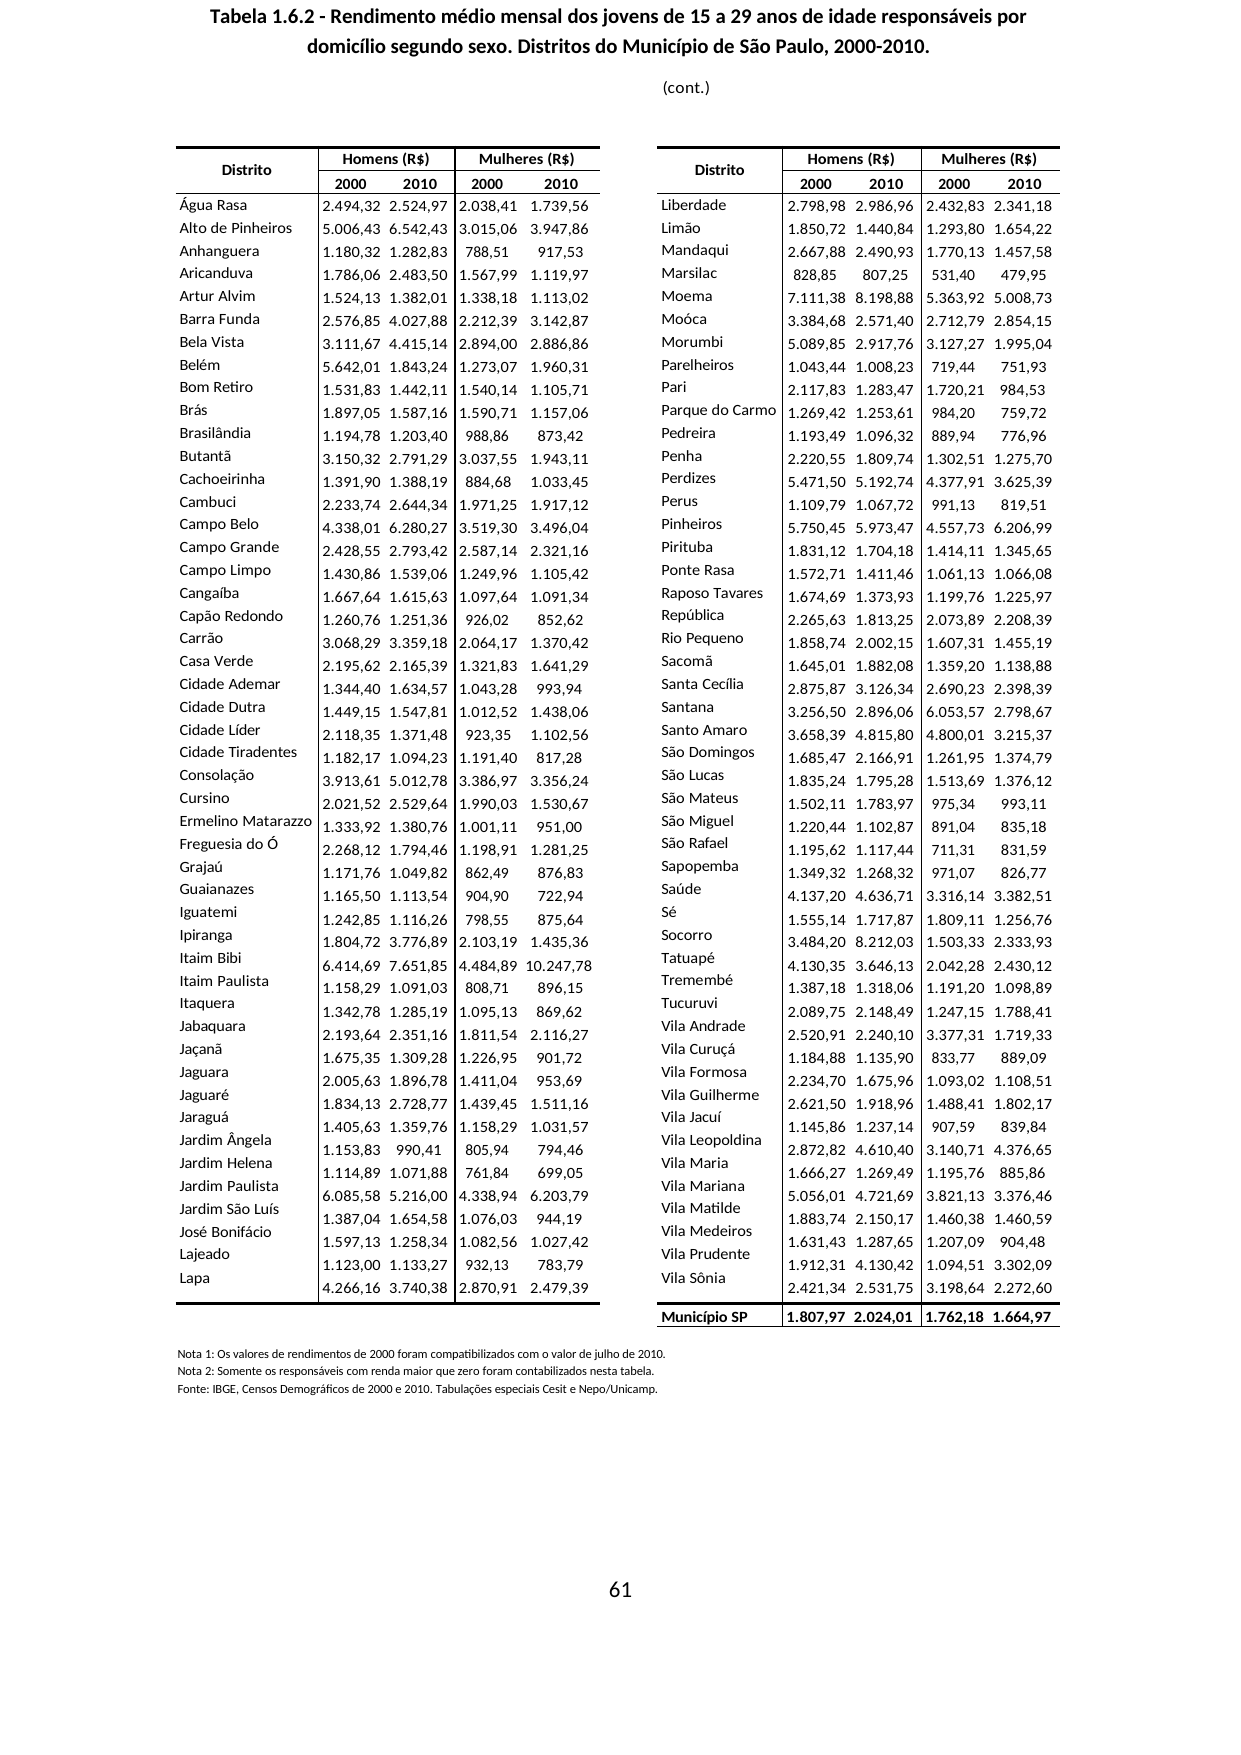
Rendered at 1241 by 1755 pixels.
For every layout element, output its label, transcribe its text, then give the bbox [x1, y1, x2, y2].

table_cell 1.807,97 2.024,01 [783, 1305, 921, 1326]
table_header Mulheres (R$) [456, 149, 600, 169]
table_header Mulheres (R$) [922, 149, 1060, 169]
table_cell 2.494,32 2.524,97 5.006,43 6.542,43 1.180,32 1.282,83 1.786,06 2.483,50 1.524,13 1.382,01 2.576,85 4.027,88 3.111,67 4.415,14 5.642,01 1.843,24 1.531,83 1.442,11 1.897,05 1.587,16 1.194,78 1.203,40 3.150,32 2.791,29 1.391,90 1.388,19 2.233,74 2.644,34 4.338,01 6.280,27 2.428,55 2.793,42 1.430,86 1.539,06 1.667,64 1.615,63 1.260,76 1.251,36 3.068,29 3.359,18 2.195,62 2.165,39 1.344,40 1.634,57 1.449,15 1.547,81 2.118,35 1.371,48 1.182,17 1.094,23 3.913,61 5.012,78 2.021,52 2.529,64 1.333,92 1.380,76 2.268,12 1.794,46 1.171,76 1.049,82 1.165,50 1.113,54 1.242,85 1.116,26 1.804,72 3.776,89 6.414,69 7.651,85 1.158,29 1.091,03 1.342,78 1.285,19 2.193,64 2.351,16 1.675,35 1.309,28 2.005,63 1.896,78 1.834,13 2.728,77 1.405,63 1.359,76 1.153,83 990,41 1.114,89 1.071,88 6.085,58 5.216,00 1.387,04 1.654,58 1.597,13 1.258,34 1.123,00 1.133,27 4.266,16 3.740,38 [319, 194, 454, 1302]
table_header Distrito [176, 149, 318, 193]
table_cell 2000 2010 [319, 171, 454, 193]
table_cell 2.798,98 2.986,96 1.850,72 1.440,84 2.667,88 2.490,93 828,85 807,25 7.111,38 8.198,88 3.384,68 2.571,40 5.089,85 2.917,76 1.043,44 1.008,23 2.117,83 1.283,47 1.269,42 1.253,61 1.193,49 1.096,32 2.220,55 1.809,74 5.471,50 5.192,74 1.109,79 1.067,72 5.750,45 5.973,47 1.831,12 1.704,18 1.572,71 1.411,46 1.674,69 1.373,93 2.265,63 1.813,25 1.858,74 2.002,15 1.645,01 1.882,08 2.875,87 3.126,34 3.256,50 2.896,06 3.658,39 4.815,80 1.685,47 2.166,91 1.835,24 1.795,28 1.502,11 1.783,97 1.220,44 1.102,87 1.195,62 1.117,44 1.349,32 1.268,32 4.137,20 4.636,71 1.555,14 1.717,87 3.484,20 8.212,03 4.130,35 3.646,13 1.387,18 1.318,06 2.089,75 2.148,49 2.520,91 2.240,10 1.184,88 1.135,90 2.234,70 1.675,96 2.621,50 1.918,96 1.145,86 1.237,14 2.872,82 4.610,40 1.666,27 1.269,49 5.056,01 4.721,69 1.883,74 2.150,17 1.631,43 1.287,65 1.912,31 4.130,42 2.421,34 2.531,75 [783, 194, 921, 1302]
table_cell 2.432,83 2.341,18 1.293,80 1.654,22 1.770,13 1.457,58 531,40 479,95 5.363,92 5.008,73 2.712,79 2.854,15 3.127,27 1.995,04 719,44 751,93 1.720,21 984,53 984,20 759,72 889,94 776,96 1.302,51 1.275,70 4.377,91 3.625,39 991,13 819,51 4.557,73 6.206,99 1.414,11 1.345,65 1.061,13 1.066,08 1.199,76 1.225,97 2.073,89 2.208,39 1.607,31 1.455,19 1.359,20 1.138,88 2.690,23 2.398,39 6.053,57 2.798,67 4.800,01 3.215,37 1.261,95 1.374,79 1.513,69 1.376,12 975,34 993,11 891,04 835,18 711,31 831,59 971,07 826,77 3.316,14 3.382,51 1.809,11 1.256,76 1.503,33 2.333,93 2.042,28 2.430,12 1.191,20 1.098,89 1.247,15 1.788,41 3.377,31 1.719,33 833,77 889,09 1.093,02 1.108,51 1.488,41 1.802,17 907,59 839,84 3.140,71 4.376,65 1.195,76 885,86 3.821,13 3.376,46 1.460,38 1.460,59 1.207,09 904,48 1.094,51 3.302,09 3.198,64 2.272,60 [922, 194, 1060, 1302]
text (cont.) [463, 77, 909, 97]
table_cell Água Rasa Alto de Pinheiros Anhanguera Aricanduva Artur Alvim Barra Funda Bela Vista Belém Bom Retiro Brás Brasilândia Butantã Cachoeirinha Cambuci Campo Belo Campo Grande Campo Limpo Cangaíba Capão Redondo Carrão Casa Verde Cidade Ademar Cidade Dutra Cidade Líder Cidade Tiradentes Consolação Cursino Ermelino Matarazzo Freguesia do Ó Grajaú Guaianazes Iguatemi Ipiranga Itaim Bibi Itaim Paulista Itaquera Jabaquara Jaçanã Jaguara Jaguaré Jaraguá Jardim Ângela Jardim Helena Jardim Paulista Jardim São Luís José Bonifácio Lajeado Lapa [176, 194, 318, 1302]
table_header Distrito [657, 149, 782, 193]
table_cell 2000 2010 [783, 171, 921, 193]
table_cell 2000 2010 [456, 171, 600, 193]
text Tabela 1.6.2 - Rendimento médio mensal dos jovens de 15 a 29 anos de idade responsáveis por domicílio segundo sexo. Distritos do Município de São Paulo, 2000-2010. [210, 4, 1074, 58]
table_header Homens (R$) [783, 149, 921, 169]
table_cell Município SP [657, 1305, 782, 1326]
table_cell 2000 2010 [922, 171, 1060, 193]
table_cell 1.762,18 1.664,97 [922, 1305, 1060, 1326]
text Nota 1: Os valores de rendimentos de 2000 foram compatibilizados com o valor de julho de 2010. Nota 2: Somente os responsáveis com renda maior que zero foram contabilizados nesta tabela. Fonte: IBGE, Censos Demográficos de 2000 e 2010. Tabulações especiais Cesit e Nepo/Unicamp. [177, 1346, 682, 1397]
table_header Homens (R$) [319, 149, 454, 169]
table_cell Liberdade Limão Mandaqui Marsilac Moema Moóca Morumbi Parelheiros Pari Parque do Carmo Pedreira Penha Perdizes Perus Pinheiros Pirituba Ponte Rasa Raposo Tavares República Rio Pequeno Sacomã Santa Cecília Santana Santo Amaro São Domingos São Lucas São Mateus São Miguel São Rafael Sapopemba Saúde Sé Socorro Tatuapé Tremembé Tucuruvi Vila Andrade Vila Curuçá Vila Formosa Vila Guilherme Vila Jacuí Vila Leopoldina Vila Maria Vila Mariana Vila Matilde Vila Medeiros Vila Prudente Vila Sônia [657, 194, 782, 1302]
table_cell 2.038,41 1.739,56 3.015,06 3.947,86 788,51 917,53 1.567,99 1.119,97 1.338,18 1.113,02 2.212,39 3.142,87 2.894,00 2.886,86 1.273,07 1.960,31 1.540,14 1.105,71 1.590,71 1.157,06 988,86 873,42 3.037,55 1.943,11 884,68 1.033,45 1.971,25 1.917,12 3.519,30 3.496,04 2.587,14 2.321,16 1.249,96 1.105,42 1.097,64 1.091,34 926,02 852,62 2.064,17 1.370,42 1.321,83 1.641,29 1.043,28 993,94 1.012,52 1.438,06 923,35 1.102,56 1.191,40 817,28 3.386,97 3.356,24 1.990,03 1.530,67 1.001,11 951,00 1.198,91 1.281,25 862,49 876,83 904,90 722,94 798,55 875,64 2.103,19 1.435,36 4.484,89 10.247,78 808,71 896,15 1.095,13 869,62 1.811,54 2.116,27 1.226,95 901,72 1.411,04 953,69 1.439,45 1.511,16 1.158,29 1.031,57 805,94 794,46 761,84 699,05 4.338,94 6.203,79 1.076,03 944,19 1.082,56 1.027,42 932,13 783,79 2.870,91 2.479,39 [456, 194, 600, 1302]
